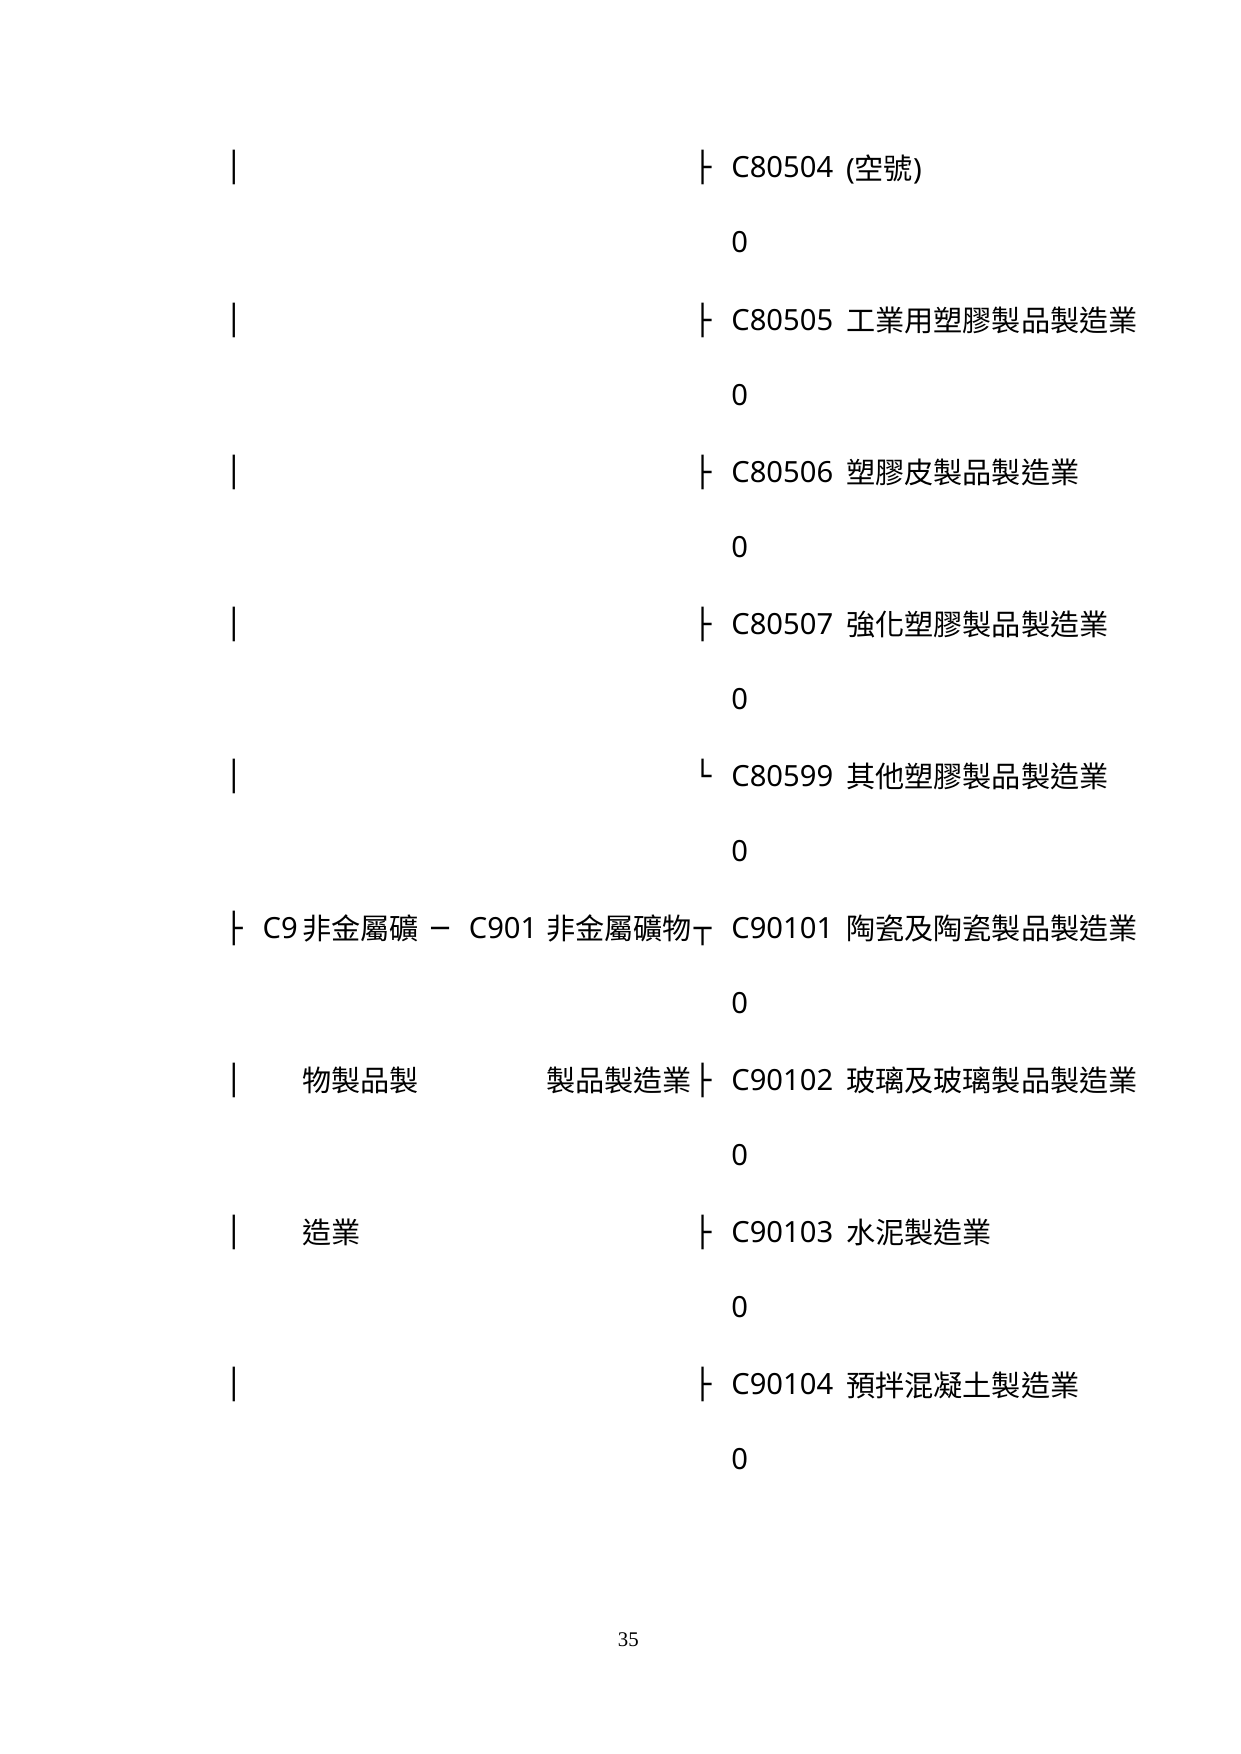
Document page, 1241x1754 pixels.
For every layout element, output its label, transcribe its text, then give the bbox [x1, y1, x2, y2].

table_cell ├ [694, 583, 731, 735]
table_cell ├ [694, 127, 731, 279]
table_cell ├ [694, 279, 731, 431]
table_cell [263, 1040, 300, 1192]
table_cell C805070 [731, 583, 844, 735]
table_cell [300, 583, 431, 735]
table_cell [431, 127, 469, 279]
table_cell [263, 1344, 300, 1496]
table_cell 物製品製 [300, 1040, 431, 1192]
table_cell [469, 1040, 544, 1192]
table_cell [544, 1192, 694, 1344]
table_cell │ [225, 1344, 262, 1496]
table_cell [263, 735, 300, 887]
table_cell [300, 1344, 431, 1496]
table_cell C805990 [731, 735, 844, 887]
table_cell [431, 735, 469, 887]
table_cell ┬ [694, 888, 731, 1039]
table_cell [263, 1192, 300, 1344]
table_cell C805060 [731, 431, 844, 583]
table_cell [300, 735, 431, 887]
table_cell [300, 431, 431, 583]
table_cell C901030 [731, 1192, 844, 1344]
table_cell 強化塑膠製品製造業 [844, 583, 1219, 735]
table_cell [544, 279, 694, 431]
table_cell [469, 735, 544, 887]
table_cell [469, 127, 544, 279]
table_cell [469, 1344, 544, 1496]
table_cell 玻璃及玻璃製品製造業 [844, 1040, 1219, 1192]
table_cell [431, 279, 469, 431]
table_cell ├ [225, 888, 262, 1039]
table_cell 非金屬礦 [300, 888, 431, 1039]
table_cell [469, 279, 544, 431]
table_cell 水泥製造業 [844, 1192, 1219, 1344]
table_cell ├ [694, 1192, 731, 1344]
table_cell C9 [263, 888, 300, 1039]
table_cell [300, 127, 431, 279]
table_cell C805040 [731, 127, 844, 279]
table_cell │ [225, 1192, 262, 1344]
table_cell [469, 583, 544, 735]
table_cell ├ [694, 431, 731, 583]
table_cell │ [225, 279, 262, 431]
table_cell [469, 1192, 544, 1344]
table_cell C901 [469, 888, 544, 1039]
table_cell [431, 1192, 469, 1344]
table_cell 非金屬礦物 [544, 888, 694, 1039]
table_cell 造業 [300, 1192, 431, 1344]
table_cell [263, 279, 300, 431]
table_cell └ [694, 735, 731, 887]
table_cell 製品製造業 [544, 1040, 694, 1192]
table_cell [431, 1344, 469, 1496]
table_cell │ [225, 431, 262, 583]
table_cell [300, 279, 431, 431]
table_cell [544, 583, 694, 735]
table_cell 預拌混凝土製造業 [844, 1344, 1219, 1496]
table_cell [431, 1040, 469, 1192]
table_cell C805050 [731, 279, 844, 431]
table_cell [263, 127, 300, 279]
table_cell │ [225, 1040, 262, 1192]
table_cell C901040 [731, 1344, 844, 1496]
table_cell [544, 1344, 694, 1496]
table_cell [544, 431, 694, 583]
table_cell [469, 431, 544, 583]
table_cell 工業用塑膠製品製造業 [844, 279, 1219, 431]
table_cell [544, 735, 694, 887]
table_cell 陶瓷及陶瓷製品製造業 [844, 888, 1219, 1039]
table_cell ─ [431, 888, 469, 1039]
table_cell │ [225, 127, 262, 279]
table_cell 其他塑膠製品製造業 [844, 735, 1219, 887]
table_cell 塑膠皮製品製造業 [844, 431, 1219, 583]
table_cell C901010 [731, 888, 844, 1039]
table_cell [431, 583, 469, 735]
table_cell (空號) [844, 127, 1219, 279]
table_cell │ [225, 735, 262, 887]
table_cell │ [225, 583, 262, 735]
table_cell ├ [694, 1040, 731, 1192]
table_cell C901020 [731, 1040, 844, 1192]
table_cell [431, 431, 469, 583]
table_cell [544, 127, 694, 279]
table_cell ├ [694, 1344, 731, 1496]
table_cell [263, 431, 300, 583]
table_cell [263, 583, 300, 735]
